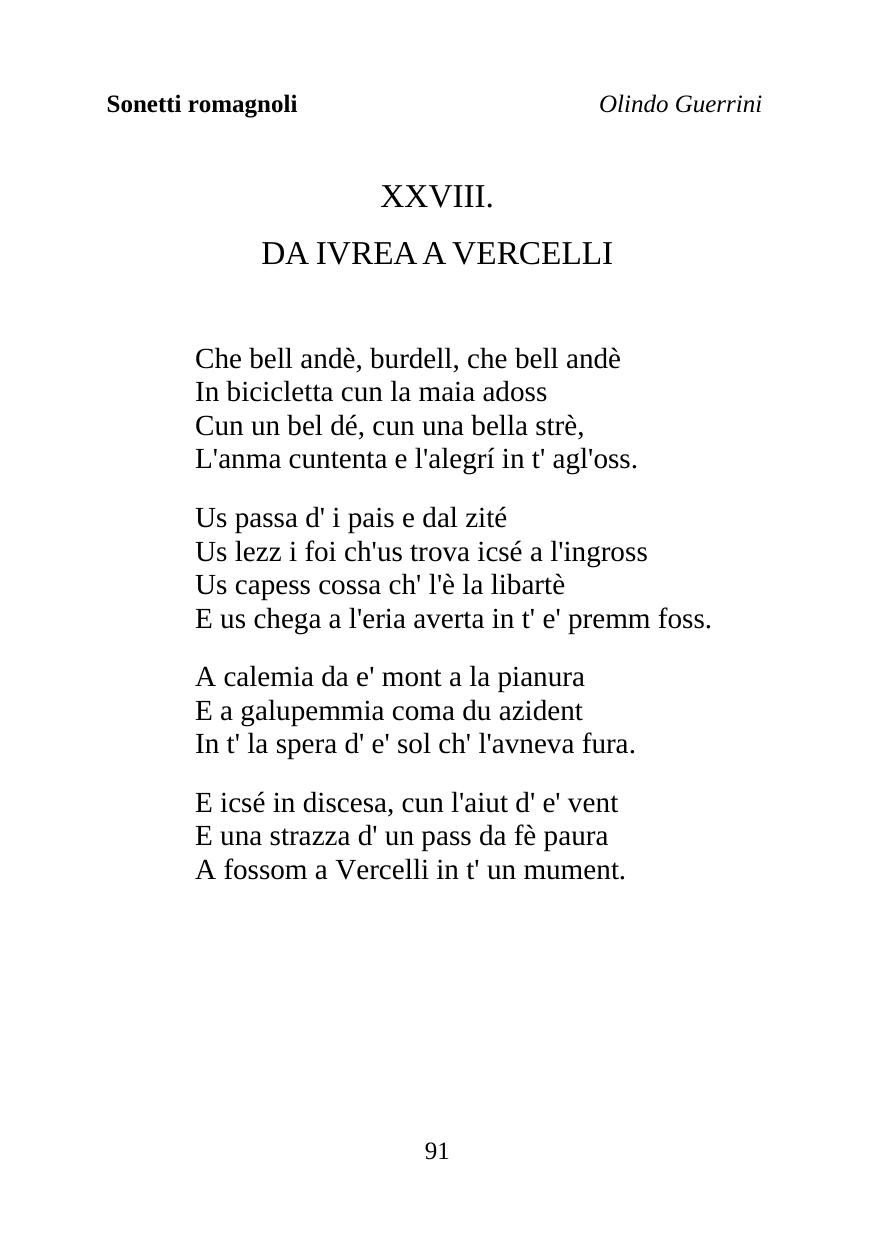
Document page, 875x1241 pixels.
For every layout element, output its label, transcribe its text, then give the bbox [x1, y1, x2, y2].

text A calemia da e' mont a la pianura E a galupemmia coma du azident In t' la spera d' e' sol ch' l'avneva fura. [195, 659, 768, 760]
text E icsé in discesa, cun l'aiut d' e' vent E una strazza d' un pass da fè paura A fossom a Vercelli in t' un mument. [195, 785, 768, 886]
text Us passa d' i pais e dal zité Us lezz i foi ch'us trova icsé a l'ingross Us capess cossa ch' l'è la libartè E us chega a l'eria averta in t' e' premm foss. [195, 500, 768, 634]
text Che bell andè, burdell, che bell andè In bicicletta cun la maia adoss Cun un bel dé, cun una bella strè, L'anma cuntenta e l'alegrí in t' agl'oss. [195, 341, 768, 475]
subtitle XXVIII. DA IVREA A VERCELLI [106, 176, 768, 272]
